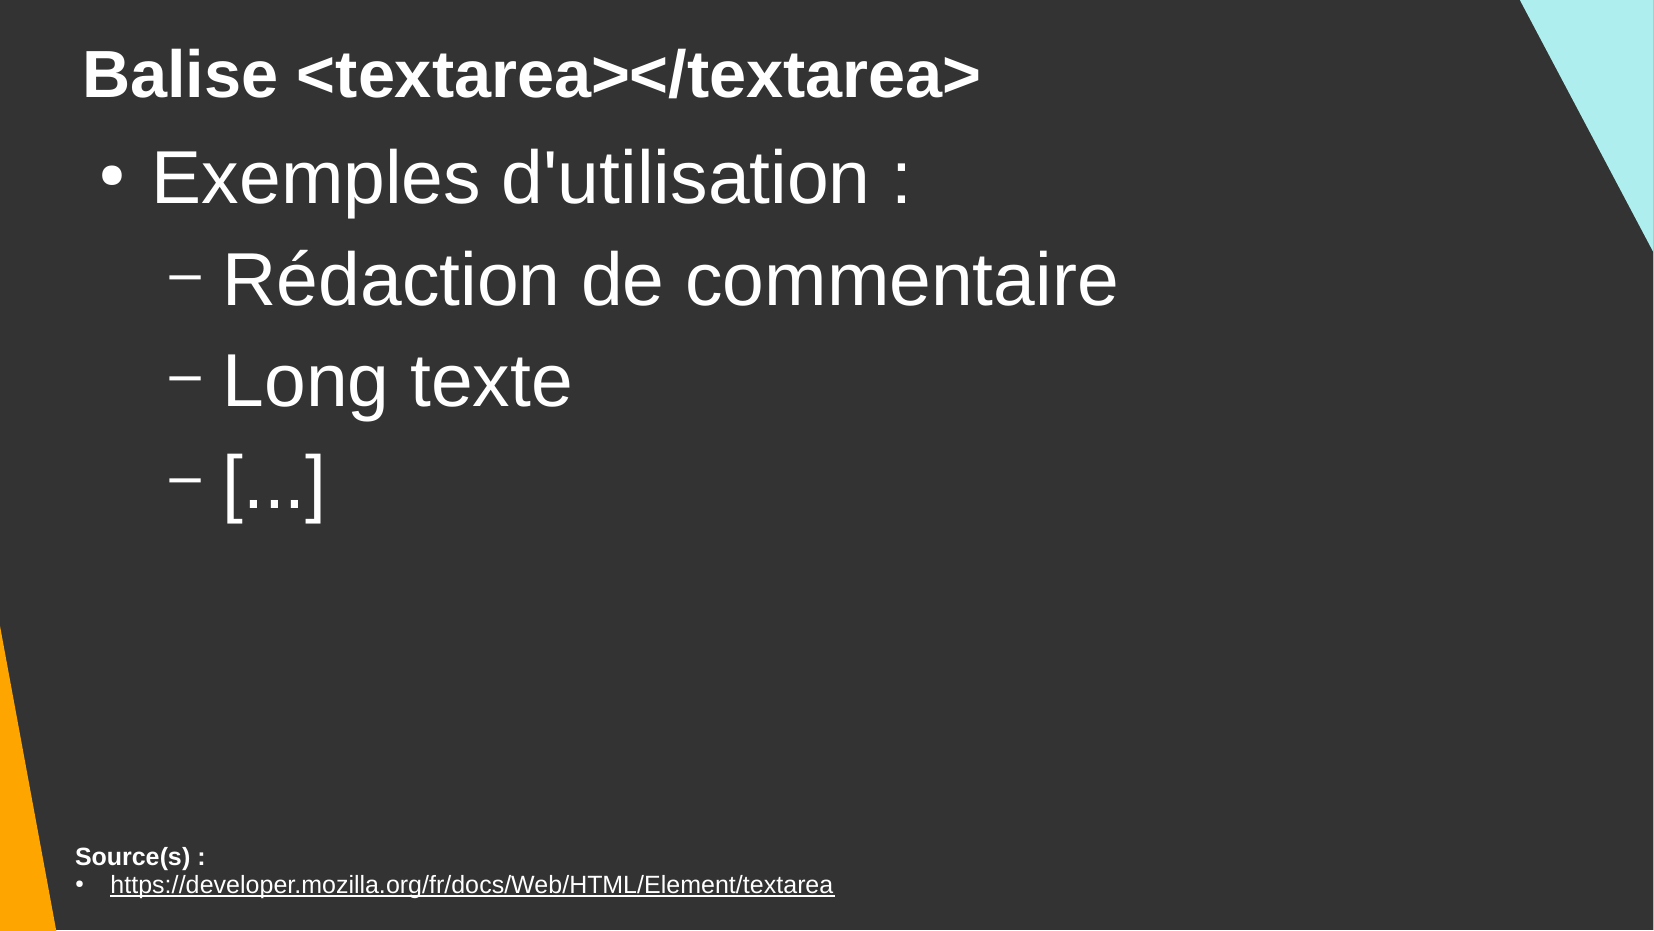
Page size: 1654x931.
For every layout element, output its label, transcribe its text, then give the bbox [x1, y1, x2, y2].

title Balise <textarea></textarea> [82, 37, 1571, 114]
text_box [0, 625, 57, 931]
text_box [1519, 0, 1654, 254]
list Exemples d'utilisation : Rédaction de commentaire Long texte [...] [80, 135, 1605, 798]
text_box Source(s) : https://developer.mozilla.org/fr/docs/Web/HTML/Element/textarea [60, 835, 1546, 907]
